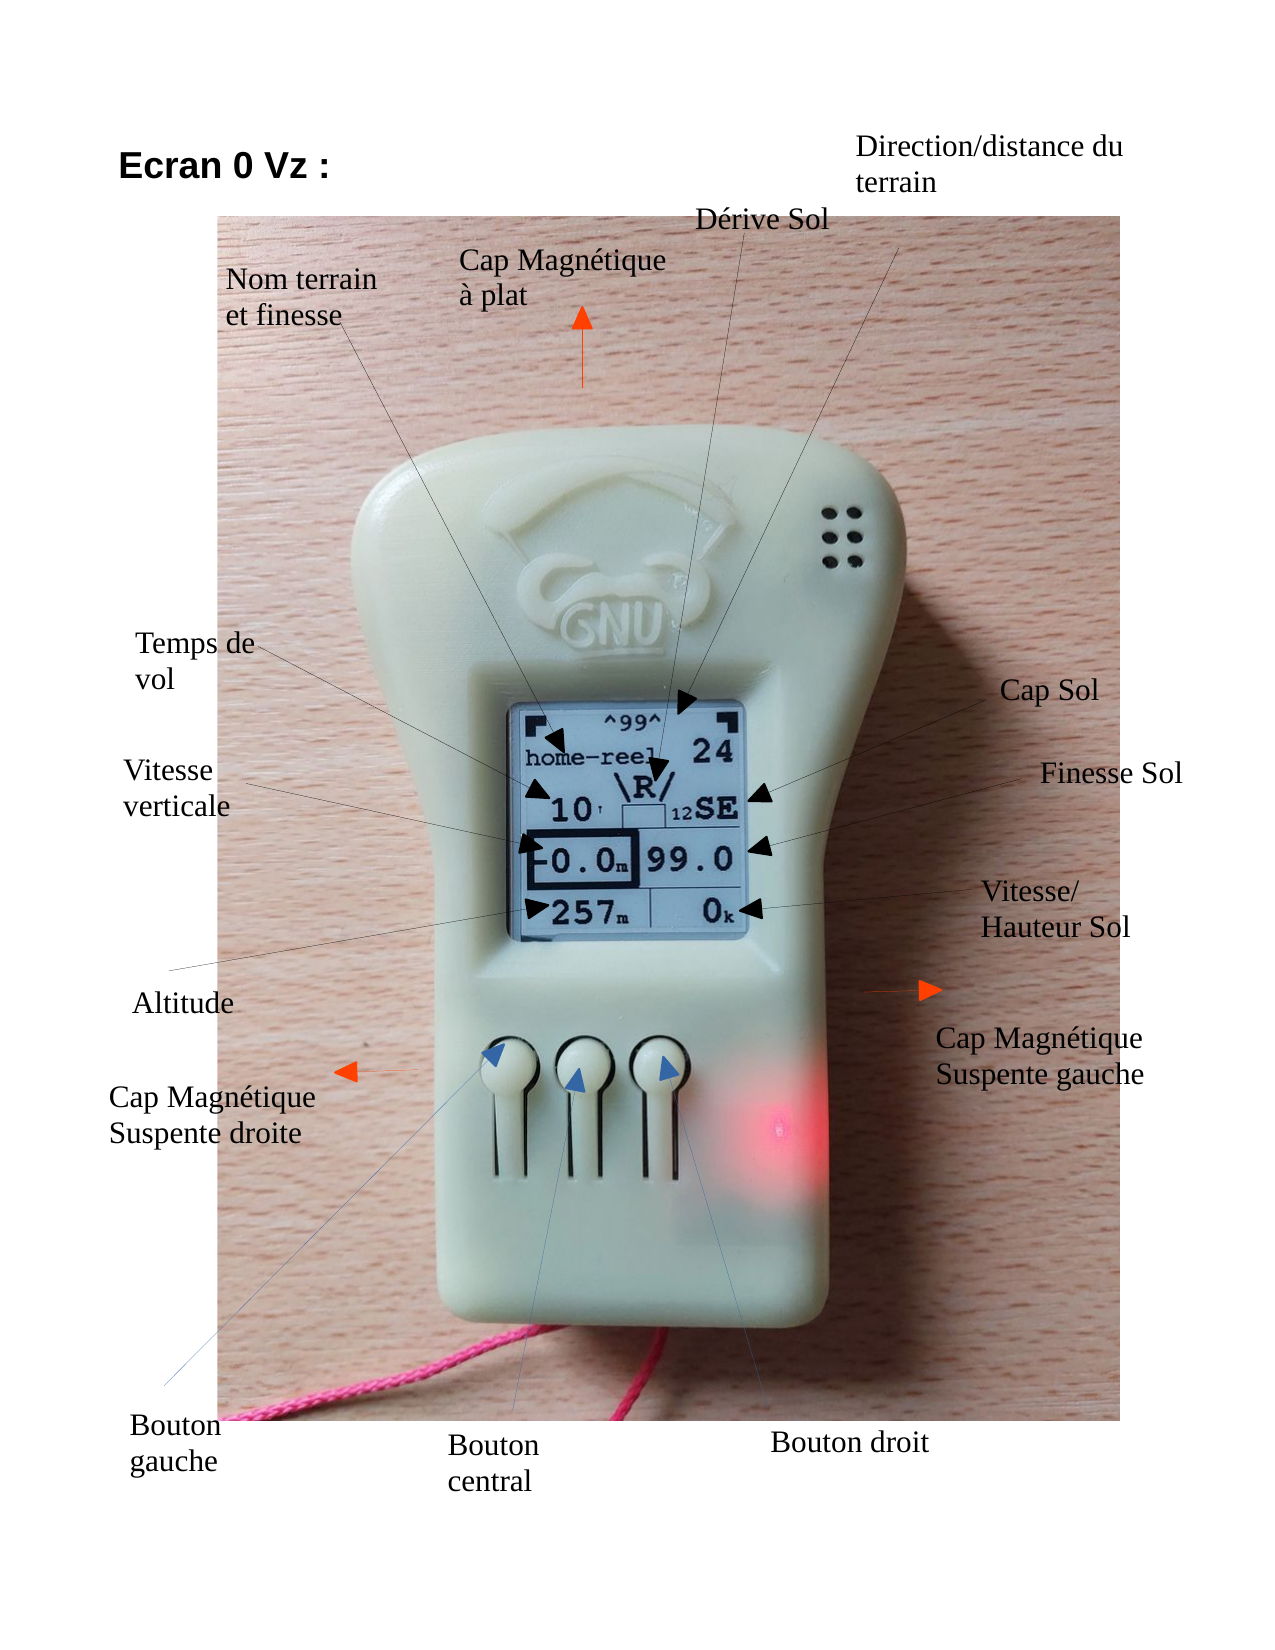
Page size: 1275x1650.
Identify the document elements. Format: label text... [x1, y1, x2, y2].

picture [755, 216, 762, 225]
subtitle Ecran 0 Vz : [118, 143, 1157, 186]
picture [809, 216, 817, 228]
picture [1110, 924, 1118, 936]
picture [217, 216, 1120, 1421]
picture [701, 216, 713, 228]
